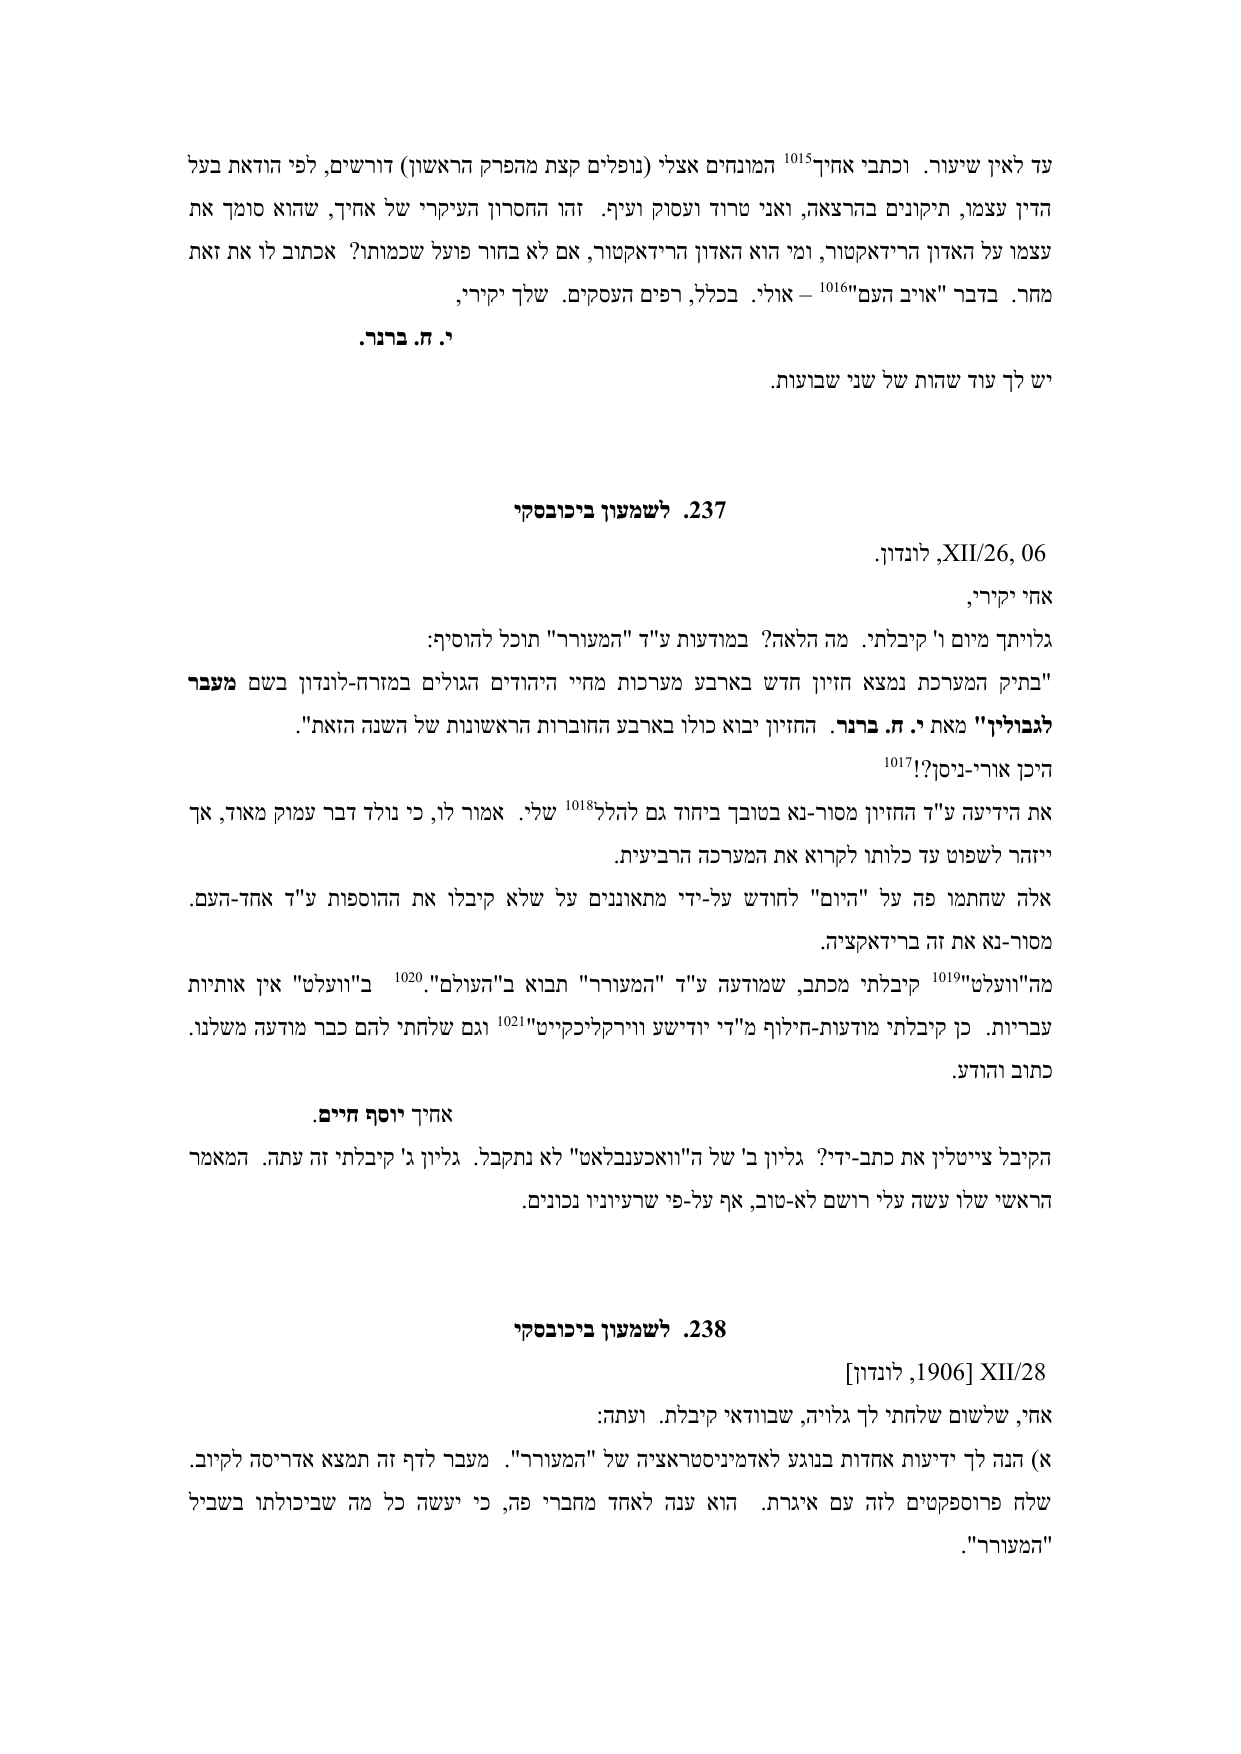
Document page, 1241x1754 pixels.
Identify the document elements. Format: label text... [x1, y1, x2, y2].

text עד לאין שיעור. וכתבי אחיך המונחים אצלי (נופלים קצת מהפרק הראשון) דורשים, לפי הודאת בעל הדין עצמו, תיקונים בהרצאה, ואני טרוד ועסוק ועיף. זהו החסרון העיקרי של אחיך, שהוא סומך את עצמו על האדון הרידאקטור, ומי הוא האדון הרידאקטור, אם לא בחור פועל שכמותו? אכתוב לו את זאת מחר. בדבר "אויב העם" – אולי. בכלל, רפים העסקים. שלך יקירי, [187, 150, 1053, 308]
text אחי יקירי, [187, 581, 1053, 610]
text אחיך יוסף חיים. [187, 1099, 528, 1127]
text גלויתך מיום ו' קיבלתי. מה הלאה? במודעות ע"ד "המעורר" תוכל להוסיף: [187, 624, 1053, 653]
text יש לך עוד שהות של שני שבועות. [187, 366, 1053, 394]
text אלה שחתמו פה על "היום" לחודש על-ידי מתאוננים על שלא קיבלו את ההוספות ע"ד אחד-העם. מסור-נא את זה ברידאקציה. [187, 883, 1053, 955]
text "בתיק המערכת נמצא חזיון חדש בארבע מערכות מחיי היהודים הגולים במזרח-לונדון בשם מעבר לגבולין" מאת י. ח. ברנר. החזיון יבוא כולו בארבע החוברות הראשונות של השנה הזאת". [187, 667, 1053, 739]
text את הידיעה ע"ד החזיון מסור-נא בטובך ביחוד גם להלל שלי. אמור לו, כי נולד דבר עמוק מאוד, אך ייזהר לשפוט עד כלותו לקרוא את המערכה הרביעית. [187, 797, 1053, 869]
text הקיבל צייטלין את כתב-ידי? גליון ב' של ה"וואכענבלאט" לא נתקבל. גליון ג' קיבלתי זה עתה. המאמר הראשי שלו עשה עלי רושם לא-טוב, אף על-פי שרעיוניו נכונים. [187, 1142, 1053, 1214]
text XII/28 [1906, לונדון] [187, 1357, 1053, 1386]
text מה"וועלט" קיבלתי מכתב, שמודעה ע"ד "המעורר" תבוא ב"העולם". ב"וועלט" אין אותיות עבריות. כן קיבלתי מודעות-חילוף מ"די יודישע ווירקליכקייט" וגם שלחתי להם כבר מודעה משלנו. כתוב והודע. [187, 969, 1053, 1084]
text היכן אורי-ניסן?! [187, 754, 1053, 782]
text י. ח. ברנר. [187, 322, 528, 351]
text אחי, שלשום שלחתי לך גלויה, שבוודאי קיבלת. ועתה: [187, 1401, 1053, 1429]
text 238. לשמעון ביכובסקי [187, 1314, 1053, 1343]
text א) הנה לך ידיעות אחדות בנוגע לאדמיניסטראציה של "המעורר". מעבר לדף זה תמצא אדריסה לקיוב. שלח פרוספקטים לזה עם איגרת. הוא ענה לאחד מחברי פה, כי יעשה כל מה שביכולתו בשביל "המעורר". [187, 1444, 1053, 1559]
text XII/26, 06, לונדון. [187, 538, 1053, 567]
text 237. לשמעון ביכובסקי [187, 495, 1053, 524]
